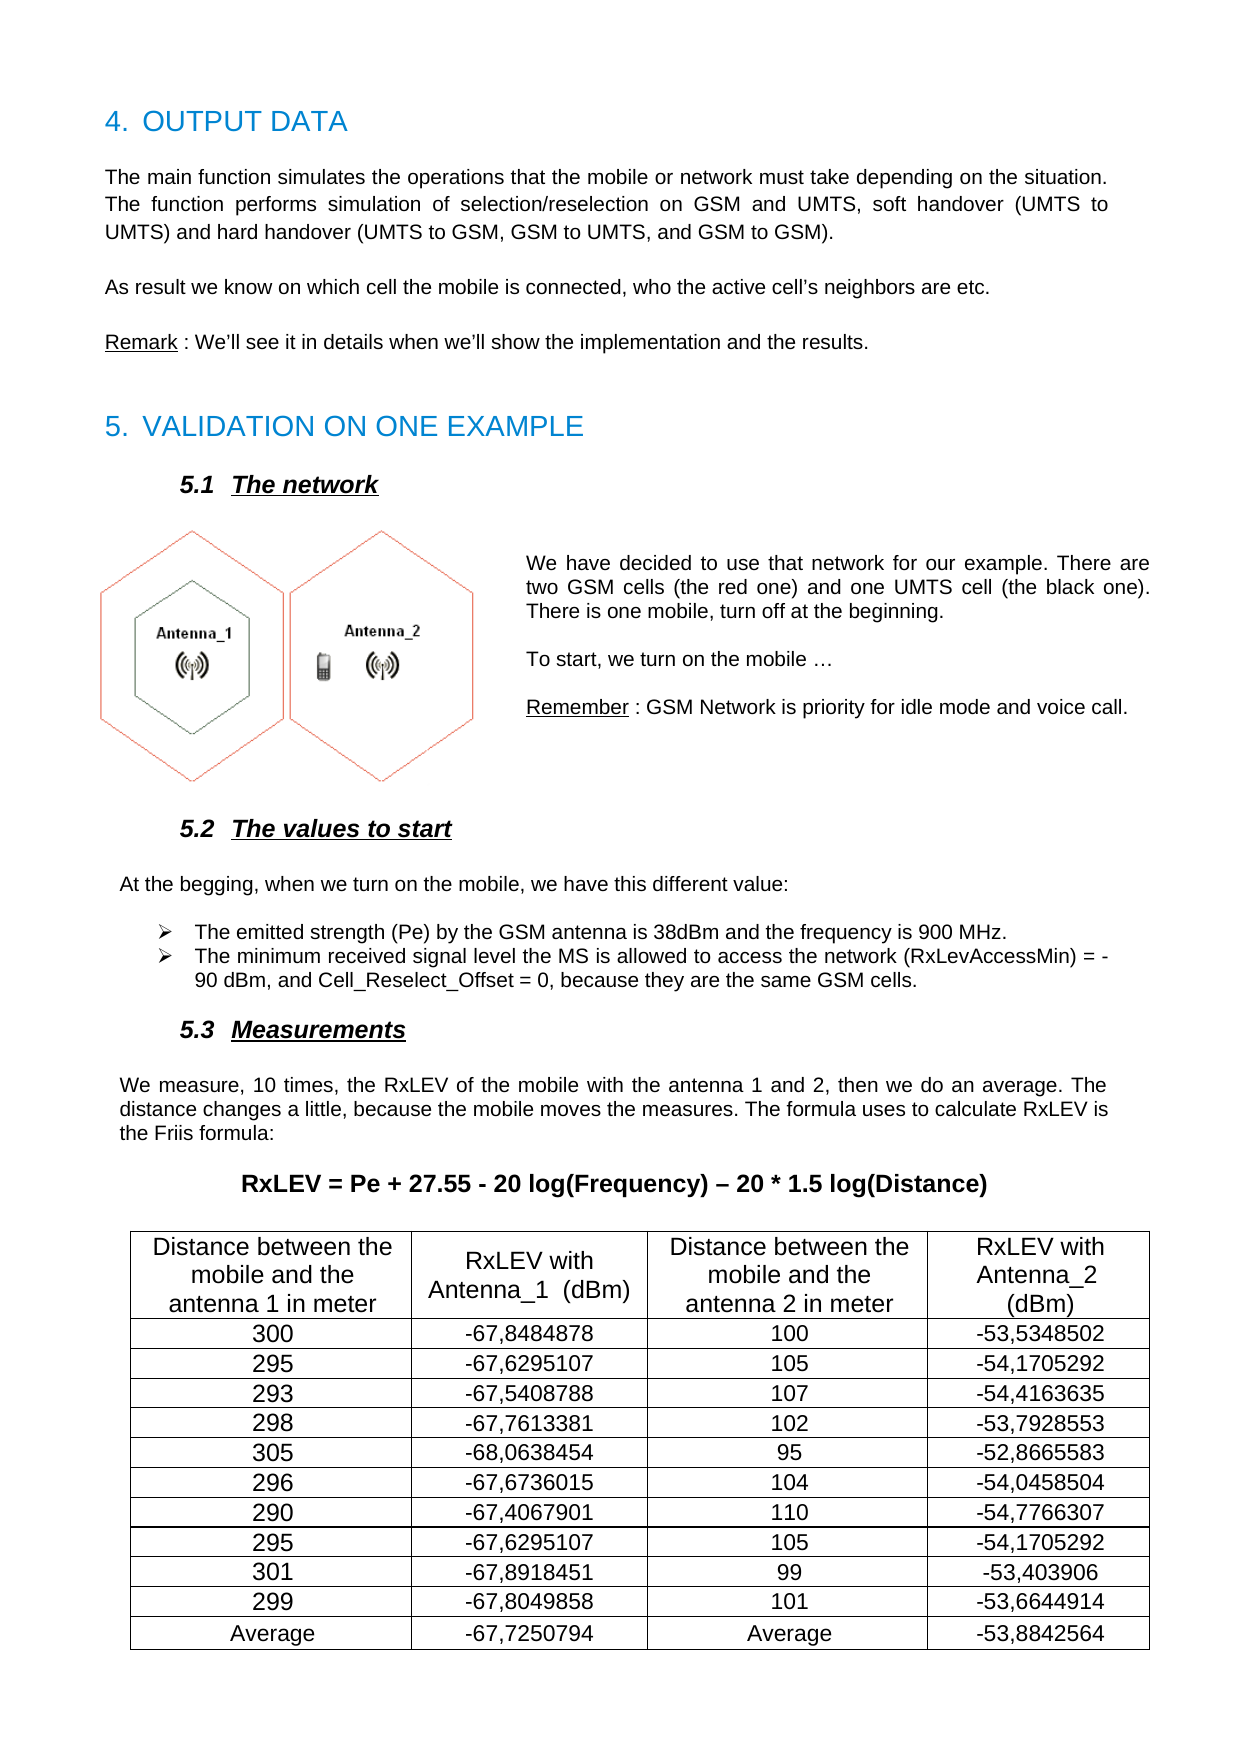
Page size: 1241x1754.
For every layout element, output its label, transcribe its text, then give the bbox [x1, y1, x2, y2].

table_cell -67,6295107 [412, 1349, 647, 1377]
table_header [478, 527, 514, 785]
table_cell -67,6295107 [412, 1528, 647, 1556]
table_header Distance between the mobile and the antenna 2 in meter [648, 1232, 927, 1318]
list The emitted strength (Pe) by the GSM antenna is 38dBm and the frequency is 900 MHz. [157, 919, 1110, 943]
table_cell -67,6736015 [412, 1468, 647, 1497]
table_header RxLEV with Antenna_2 (dBm) [928, 1232, 1149, 1318]
table_header RxLEV with Antenna_1 (dBm) [412, 1232, 647, 1318]
table_cell 100 [648, 1319, 927, 1348]
table_cell -67,7250794 [412, 1617, 647, 1649]
table_cell 296 [131, 1468, 411, 1497]
table_cell 105 [648, 1528, 927, 1556]
table_cell 107 [648, 1379, 927, 1407]
table_cell Average [648, 1617, 927, 1649]
table_cell 300 [131, 1319, 411, 1348]
table_cell -67,5408788 [412, 1379, 647, 1407]
list The minimum received signal level the MS is allowed to access the network (RxLevAccessMin) = -90 dBm, and Cell_Reselect_Offset = 0, because they are the same GSM cells. [157, 943, 1110, 992]
table_cell 102 [648, 1408, 927, 1437]
table_cell -54,0458504 [928, 1468, 1149, 1497]
table_cell 105 [648, 1349, 927, 1377]
table_header Distance between the mobile and the antenna 1 in meter [131, 1232, 411, 1318]
table_cell -68,0638454 [412, 1438, 647, 1467]
table_cell 299 [131, 1587, 411, 1616]
subtitle The network [179, 470, 1110, 498]
text At the begging, when we turn on the mobile, we have this different value: [119, 872, 1110, 896]
table_cell -67,8918451 [412, 1557, 647, 1586]
table_cell 295 [131, 1528, 411, 1556]
table_cell 110 [648, 1498, 927, 1526]
table_cell -54,1705292 [928, 1349, 1149, 1377]
subtitle Measurements [179, 1016, 1110, 1044]
list RxLEV = Pe + 27.55 - 20 log(Frequency) – 20 * 1.5 log(Distance) [119, 1169, 1110, 1198]
table_cell -67,4067901 [412, 1498, 647, 1526]
text Remark : We’ll see it in details when we’ll show the implementation and the results. [104, 330, 1110, 354]
table_header [86, 527, 97, 785]
subtitle VALIDATION ON ONE EXAMPLE [104, 409, 1110, 442]
table_cell -54,4163635 [928, 1379, 1149, 1407]
table_cell -53,7928553 [928, 1408, 1149, 1437]
table_cell 95 [648, 1438, 927, 1467]
subtitle The values to start [179, 814, 1110, 843]
table_cell -67,8484878 [412, 1319, 647, 1348]
table_cell 104 [648, 1468, 927, 1497]
text We measure, 10 times, the RxLEV of the mobile with the antenna 1 and 2, then we do an average. The distance changes a little, because the mobile moves the measures. The formula uses to calculate RxLEV is the Friis formula: [119, 1073, 1110, 1145]
text The main function simulates the operations that the mobile or network must take depending on the situation. The function performs simulation of selection/reselection on GSM and UMTS, soft handover (UMTS to UMTS) and hard handover (UMTS to GSM, GSM to UMTS, and GSM to GSM). [104, 165, 1110, 244]
table_cell -53,403906 [928, 1557, 1149, 1586]
table_cell -53,8842564 [928, 1617, 1149, 1649]
table_cell 101 [648, 1587, 927, 1616]
table_cell -67,8049858 [412, 1587, 647, 1616]
table_cell 298 [131, 1408, 411, 1437]
table_cell 305 [131, 1438, 411, 1467]
table_cell -67,7613381 [412, 1408, 647, 1437]
table_cell -52,8665583 [928, 1438, 1149, 1467]
table_cell 99 [648, 1557, 927, 1586]
table_cell 295 [131, 1349, 411, 1377]
table_cell 290 [131, 1498, 411, 1526]
table_cell -54,7766307 [928, 1498, 1149, 1526]
table_cell 301 [131, 1557, 411, 1586]
table_cell -53,5348502 [928, 1319, 1149, 1348]
table_cell Average [131, 1617, 411, 1649]
table_cell -53,6644914 [928, 1587, 1149, 1616]
table_header We have decided to use that network for our example. There are two GSM cells (the red one) and one UMTS cell (the black one). There is one mobile, turn off at the beginning. To start, we turn on the mobile … Remember : GSM Network is priority for idle mode and voice call. [515, 527, 1162, 785]
table_cell -54,1705292 [928, 1528, 1149, 1556]
subtitle OUTPUT DATA [104, 104, 1110, 137]
table_cell 293 [131, 1379, 411, 1407]
text As result we know on which cell the mobile is connected, who the active cell’s neighbors are etc. [104, 275, 1110, 299]
